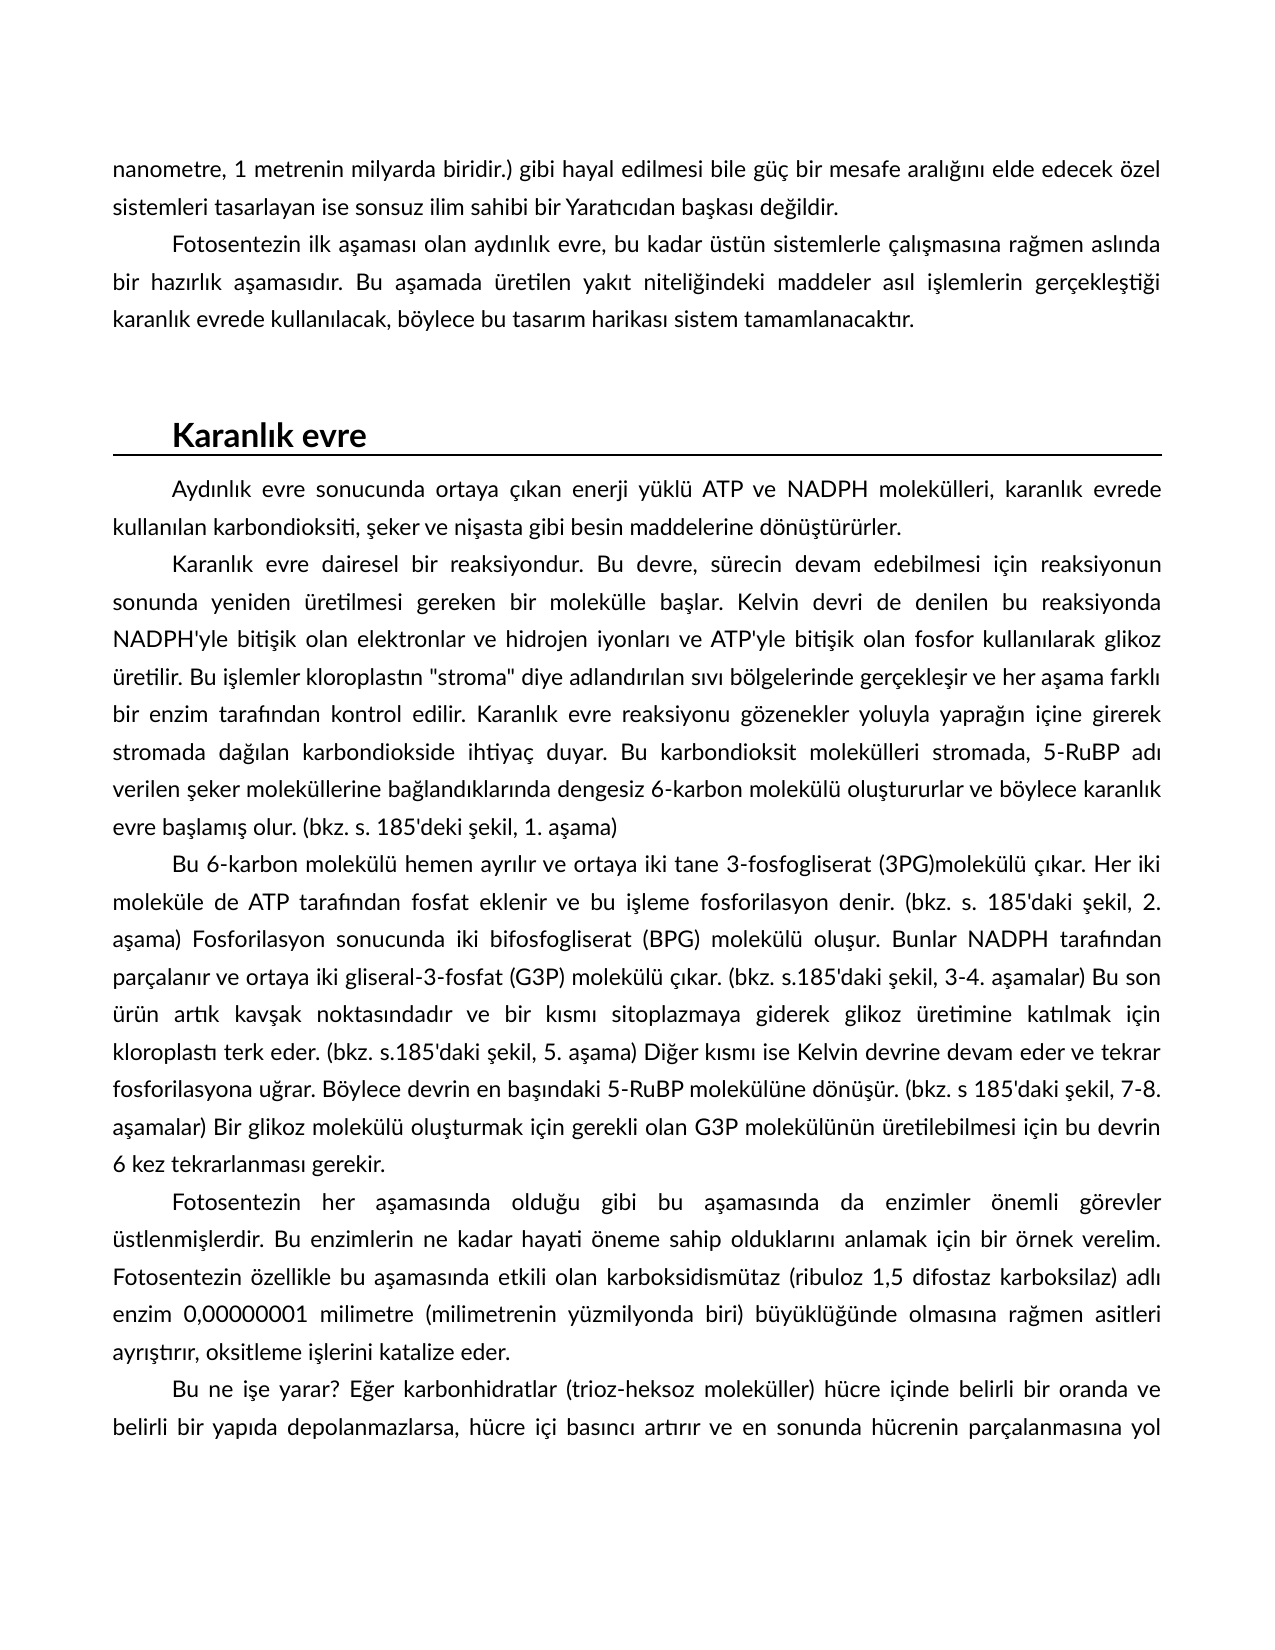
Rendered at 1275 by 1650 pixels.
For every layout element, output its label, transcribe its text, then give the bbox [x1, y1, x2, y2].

text Fotosentezin ilk aşaması olan aydınlık evre, bu kadar üstün sistemlerle çalışmasına rağmen aslında bir hazırlık aşamasıdır. Bu aşamada üretilen yakıt niteliğindeki maddeler asıl işlemlerin gerçekleştiği karanlık evrede kullanılacak, böylece bu tasarım harikası sistem tamamlanacaktır. [112, 223, 1162, 335]
text Karanlık evre [112, 414, 1162, 456]
text Bu 6-karbon molekülü hemen ayrılır ve ortaya iki tane 3-fosfogliserat (3PG)molekülü çıkar. Her iki moleküle de ATP tarafından fosfat eklenir ve bu işleme fosforilasyon denir. (bkz. s. 185'daki şekil, 2. aşama) Fosforilasyon sonucunda iki bifosfogliserat (BPG) molekülü oluşur. Bunlar NADPH tarafından parçalanır ve ortaya iki gliseral-3-fosfat (G3P) molekülü çıkar. (bkz. s.185'daki şekil, 3-4. aşamalar) Bu son ürün artık kavşak noktasındadır ve bir kısmı sitoplazmaya giderek glikoz üretimine katılmak için kloroplastı terk eder. (bkz. s.185'daki şekil, 5. aşama) Diğer kısmı ise Kelvin devrine devam eder ve tekrar fosforilasyona uğrar. Böylece devrin en başındaki 5-RuBP molekülüne dönüşür. (bkz. s 185'daki şekil, 7-8. aşamalar) Bir glikoz molekülü oluşturmak için gerekli olan G3P molekülünün üretilebilmesi için bu devrin 6 kez tekrarlanması gerekir. [112, 843, 1162, 1180]
text Aydınlık evre sonucunda ortaya çıkan enerji yüklü ATP ve NADPH molekülleri, karanlık evrede kullanılan karbondioksiti, şeker ve nişasta gibi besin maddelerine dönüştürürler. [112, 468, 1162, 543]
text Karanlık evre dairesel bir reaksiyondur. Bu devre, sürecin devam edebilmesi için reaksiyonun sonunda yeniden üretilmesi gereken bir molekülle başlar. Kelvin devri de denilen bu reaksiyonda NADPH'yle bitişik olan elektronlar ve hidrojen iyonları ve ATP'yle bitişik olan fosfor kullanılarak glikoz üretilir. Bu işlemler kloroplastın "stroma" diye adlandırılan sıvı bölgelerinde gerçekleşir ve her aşama farklı bir enzim tarafından kontrol edilir. Karanlık evre reaksiyonu gözenekler yoluyla yaprağın içine girerek stromada dağılan karbondiokside ihtiyaç duyar. Bu karbondioksit molekülleri stromada, 5-RuBP adı verilen şeker moleküllerine bağlandıklarında dengesiz 6-karbon molekülü oluştururlar ve böylece karanlık evre başlamış olur. (bkz. s. 185'deki şekil, 1. aşama) [112, 543, 1162, 843]
text Bu ne işe yarar? Eğer karbonhidratlar (trioz-heksoz moleküller) hücre içinde belirli bir oranda ve belirli bir yapıda depolanmazlarsa, hücre içi basıncı artırır ve en sonunda hücrenin parçalanmasına yol [112, 1368, 1162, 1443]
text Fotosentezin her aşamasında olduğu gibi bu aşamasında da enzimler önemli görevler üstlenmişlerdir. Bu enzimlerin ne kadar hayati öneme sahip olduklarını anlamak için bir örnek verelim. Fotosentezin özellikle bu aşamasında etkili olan karboksidismütaz (ribuloz 1,5 difostaz karboksilaz) adlı enzim 0,00000001 milimetre (milimetrenin yüzmilyonda biri) büyüklüğünde olmasına rağmen asitleri ayrıştırır, oksitleme işlerini katalize eder. [112, 1180, 1162, 1368]
text nanometre, 1 metrenin milyarda biridir.) gibi hayal edilmesi bile güç bir mesafe aralığını elde edecek özel sistemleri tasarlayan ise sonsuz ilim sahibi bir Yaratıcıdan başkası değildir. [112, 148, 1162, 223]
